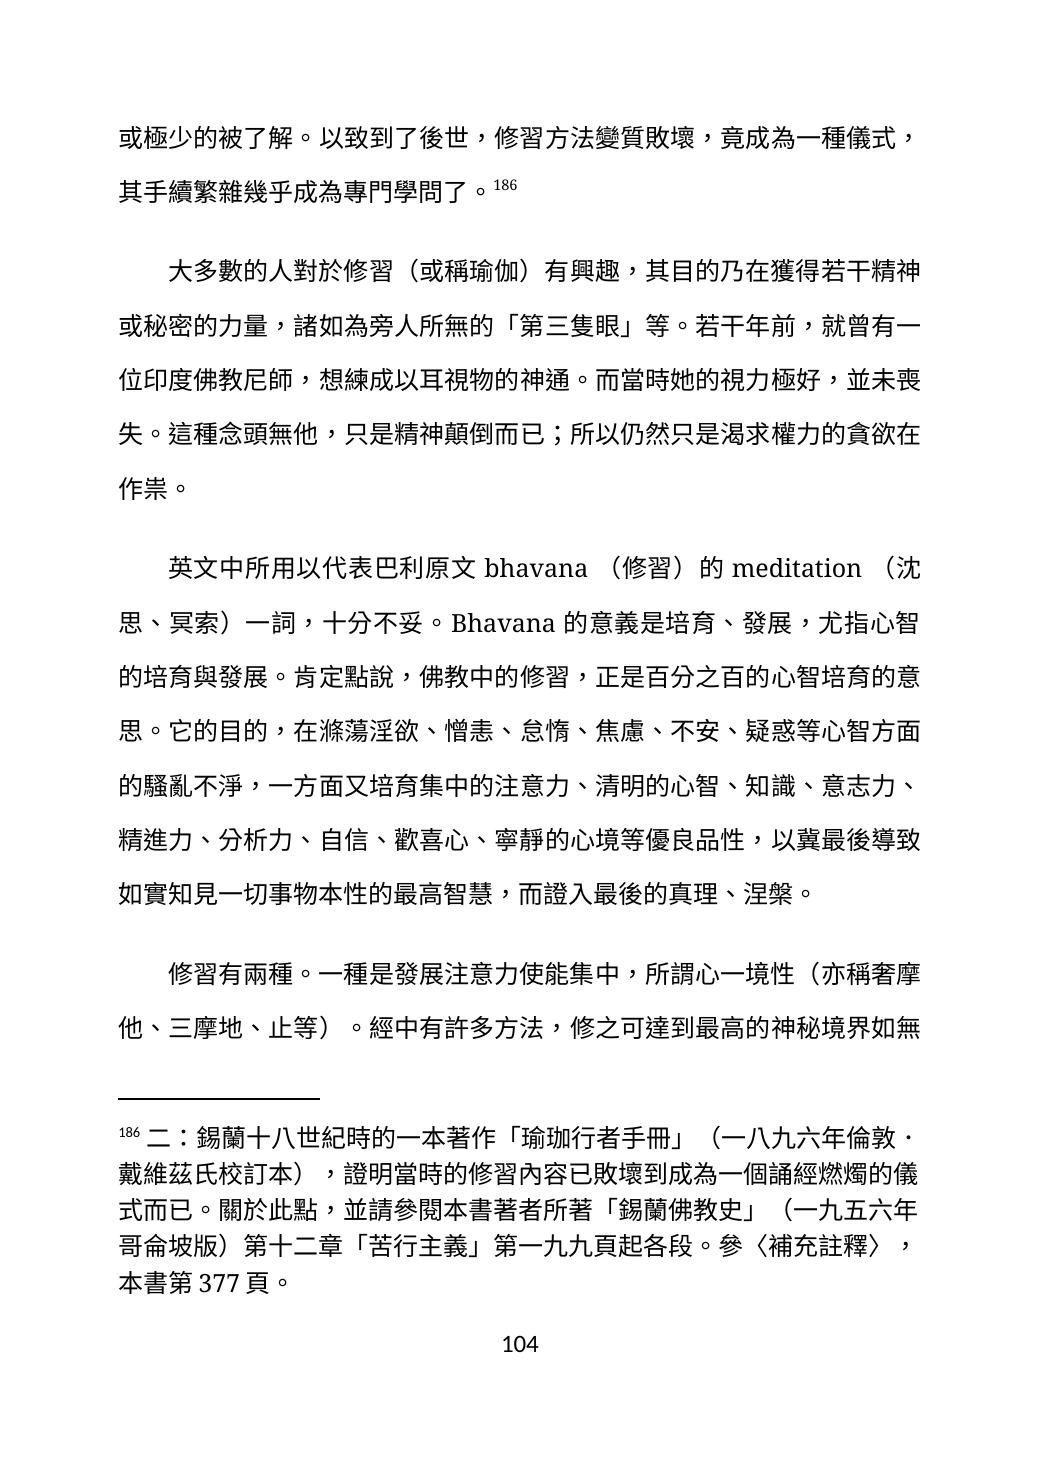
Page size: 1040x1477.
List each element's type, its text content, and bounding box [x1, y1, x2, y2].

text 二：錫蘭十八世紀時的一本著作「瑜珈行者手冊」（一八九六年倫敦．戴維茲氏校訂本），證明當時的修習內容已敗壞到成為一個誦經燃燭的儀式而已。關於此點，並請參閱本書著者所著「錫蘭佛教史」（一九五六年哥侖坡版）第十二章「苦行主義」第一九九頁起各段。參〈補充註釋〉，本書第377頁。 [118, 1118, 921, 1299]
text 大多數的人對於修習（或稱瑜伽）有興趣，其目的乃在獲得若干精神或秘密的力量，諸如為旁人所無的「第三隻眼」等。若干年前，就曾有一位印度佛教尼師，想練成以耳視物的神通。而當時她的視力極好，並未喪失。這種念頭無他，只是精神顛倒而已；所以仍然只是渴求權力的貪欲在作祟。 [118, 252, 921, 506]
text 英文中所用以代表巴利原文 bhavana （修習）的 meditation （沈思、冥索）一詞，十分不妥。Bhavana 的意義是培育、發展，尤指心智的培育與發展。肯定點說，佛教中的修習，正是百分之百的心智培育的意思。它的目的，在滌蕩淫欲、憎恚、怠惰、焦慮、不安、疑惑等心智方面的騷亂不淨，一方面又培育集中的注意力、清明的心智、知識、意志力、精進力、分析力、自信、歡喜心、寧靜的心境等優良品性，以冀最後導致如實知見一切事物本性的最高智慧，而證入最後的真理、涅槃。 [118, 549, 921, 911]
text 修習有兩種。一種是發展注意力使能集中，所謂心一境性（亦稱奢摩他、三摩地、止等）。經中有許多方法，修之可達到最高的神秘境界如無 [118, 954, 921, 1045]
text 或極少的被了解。以致到了後世，修習方法變質敗壞，竟成為一種儀式，其手續繁雜幾乎成為專門學問了。 [118, 118, 921, 209]
